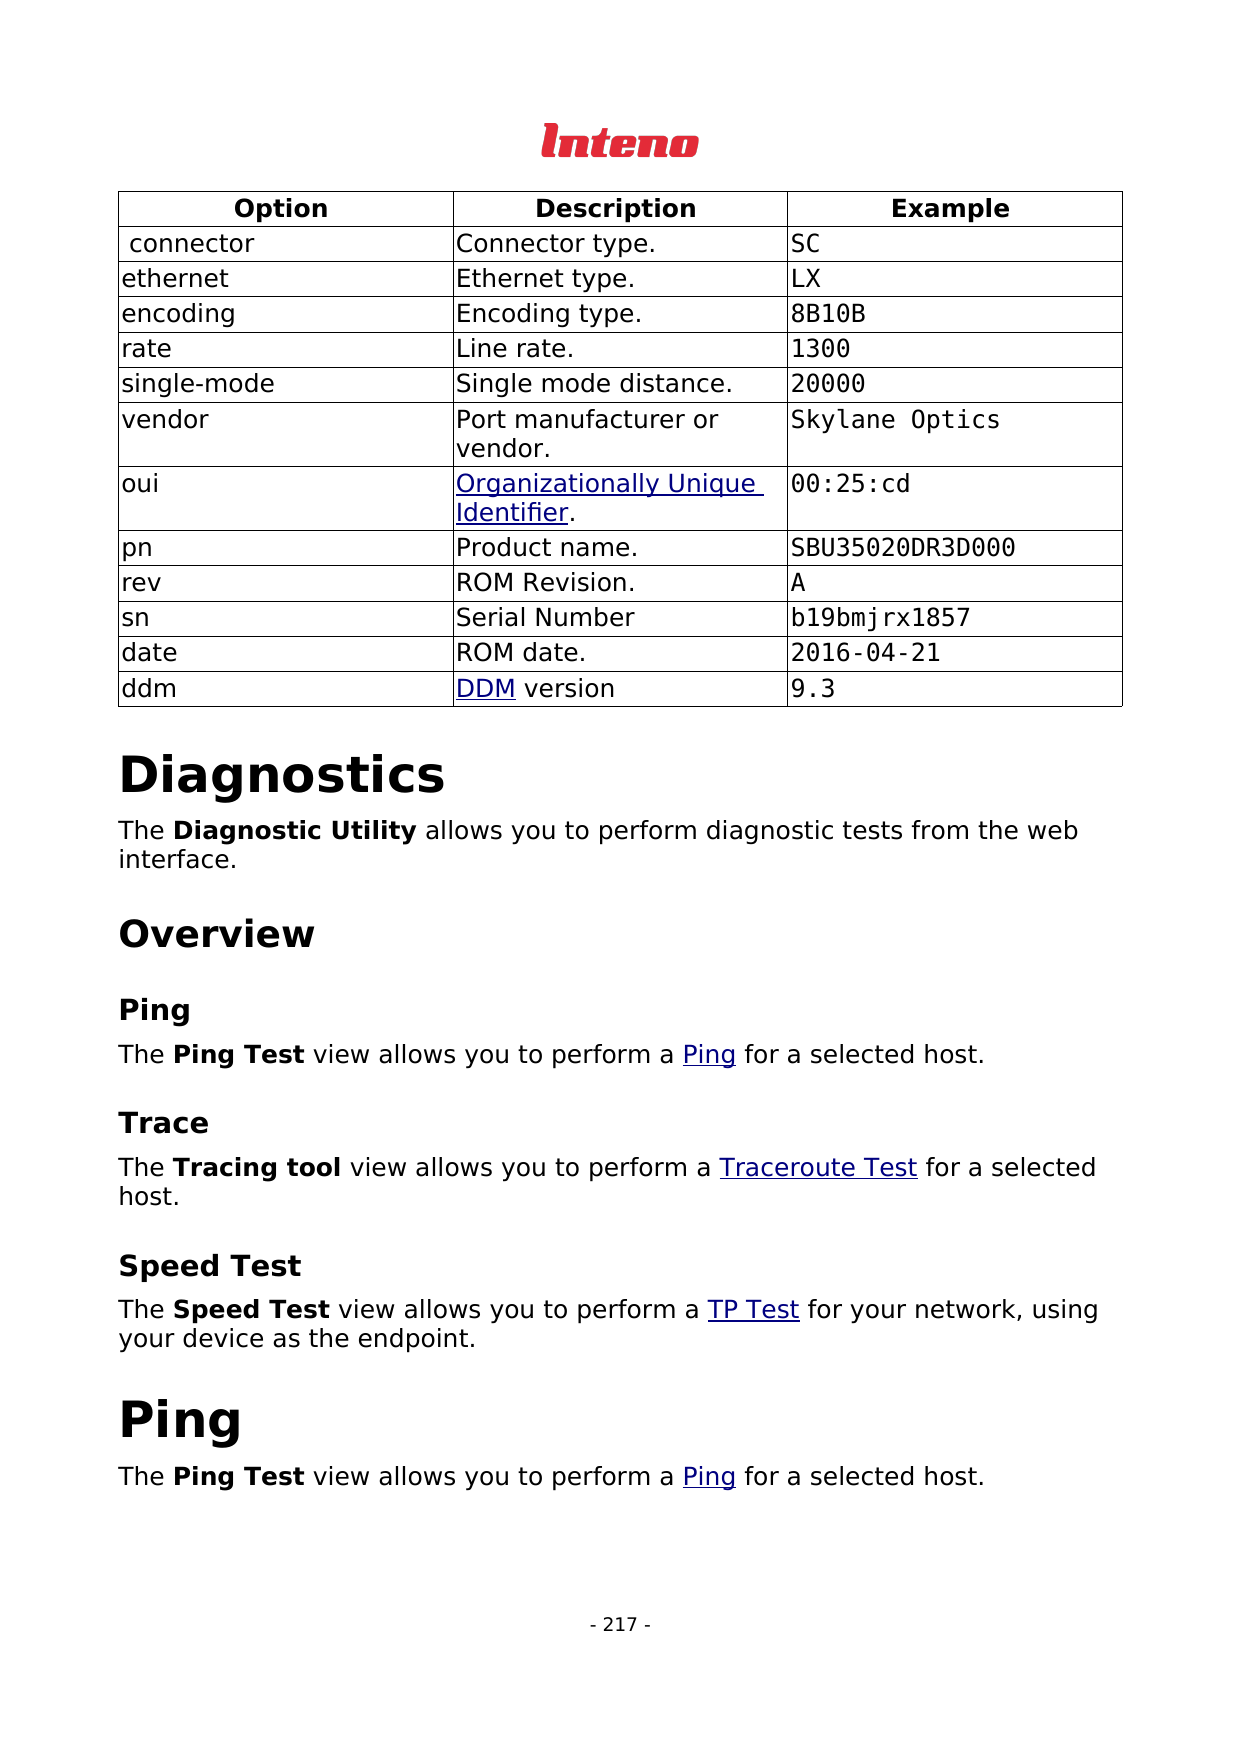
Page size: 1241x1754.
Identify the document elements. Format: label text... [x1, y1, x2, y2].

table_cell Product name. [454, 531, 787, 565]
table_cell SC [788, 227, 1122, 261]
text The Tracing tool view allows you to perform a Traceroute Test for a selected host. [118, 1153, 1122, 1211]
table_cell A [788, 566, 1122, 601]
table_cell Connector type. [454, 227, 787, 261]
table_cell 20000 [788, 368, 1122, 402]
table_cell 9.3 [788, 672, 1122, 706]
text The Diagnostic Utility allows you to perform diagnostic tests from the web interface. [118, 816, 1122, 875]
table_cell ddm [119, 672, 453, 706]
table_cell Line rate. [454, 333, 787, 367]
table_cell rev [119, 566, 453, 601]
subtitle Overview [118, 912, 1122, 956]
table_cell ROM date. [454, 637, 787, 671]
text The Ping Test view allows you to perform a Ping for a selected host. [118, 1462, 1122, 1491]
table_cell DDM version [454, 672, 787, 706]
table_cell oui [119, 467, 453, 530]
table_cell ethernet [119, 262, 453, 296]
table_cell Port manufacturer or vendor. [454, 403, 787, 466]
table_header Option [119, 192, 453, 226]
table_cell 1300 [788, 333, 1122, 367]
subtitle Trace [118, 1107, 1122, 1141]
text The Speed Test view allows you to perform a TP Test for your network, using your device as the endpoint. [118, 1295, 1122, 1354]
table_cell ROM Revision. [454, 566, 787, 601]
subtitle Ping [118, 1391, 1122, 1449]
table_cell Serial Number [454, 602, 787, 636]
table_header Description [454, 192, 787, 226]
table_cell Ethernet type. [454, 262, 787, 296]
table_cell single-mode [119, 368, 453, 402]
table_cell encoding [119, 297, 453, 332]
table_cell Single mode distance. [454, 368, 787, 402]
table_cell 2016-04-21 [788, 637, 1122, 671]
subtitle Ping [118, 993, 1122, 1027]
table_cell Encoding type. [454, 297, 787, 332]
text The Ping Test view allows you to perform a Ping for a selected host. [118, 1040, 1122, 1069]
table_cell rate [119, 333, 453, 367]
table_cell SBU35020DR3D000 [788, 531, 1122, 565]
table_cell Organizationally Unique Identifier. [454, 467, 787, 530]
table_cell b19bmjrx1857 [788, 602, 1122, 636]
table_cell Skylane Optics [788, 403, 1122, 466]
subtitle Speed Test [118, 1249, 1122, 1283]
table_cell 8B10B [788, 297, 1122, 332]
table_cell sn [119, 602, 453, 636]
table_cell date [119, 637, 453, 671]
table_cell connector [119, 227, 453, 261]
picture [531, 118, 709, 162]
table_cell vendor [119, 403, 453, 466]
subtitle Diagnostics [118, 746, 1122, 804]
table_cell pn [119, 531, 453, 565]
table_cell LX [788, 262, 1122, 296]
table_cell 00:25:cd [788, 467, 1122, 530]
table_header Example [788, 192, 1122, 226]
